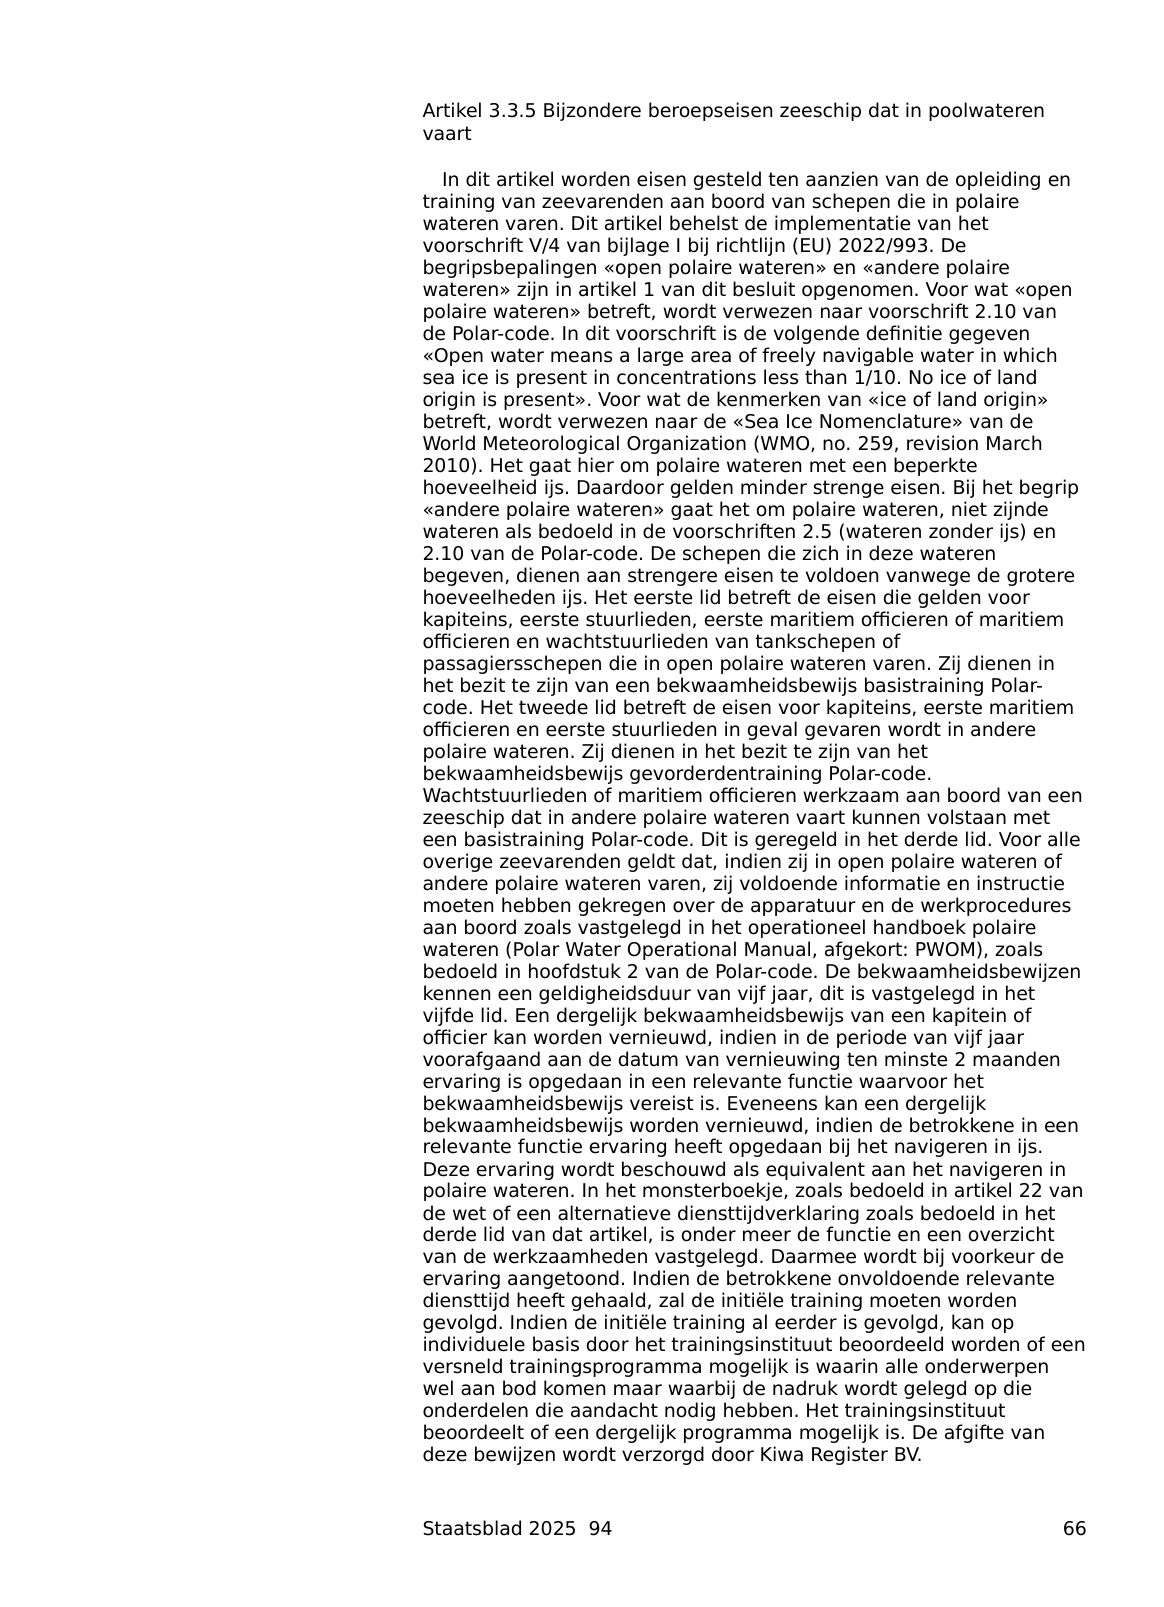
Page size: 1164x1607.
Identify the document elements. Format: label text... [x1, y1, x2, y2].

subtitle Artikel 3.3.5 Bijzondere beroepseisen zeeschip dat in poolwateren vaart [422, 100, 1087, 144]
text In dit artikel worden eisen gesteld ten aanzien van de opleiding en training van zeevarenden aan boord van schepen die in polaire wateren varen. Dit artikel behelst de implementatie van het voorschrift V/4 van bijlage I bij richtlijn (EU) 2022/993. De begripsbepalingen «open polaire wateren» en «andere polaire wateren» zijn in artikel 1 van dit besluit opgenomen. Voor wat «open polaire wateren» betreft, wordt verwezen naar voorschrift 2.10 van de Polar-code. In dit voorschrift is de volgende definitie gegeven «Open water means a large area of freely navigable water in which sea ice is present in concentrations less than 1/10. No ice of land origin is present». Voor wat de kenmerken van «ice of land origin» betreft, wordt verwezen naar de «Sea Ice Nomenclature» van de World Meteorological Organization (WMO, no. 259, revision March 2010). Het gaat hier om polaire wateren met een beperkte hoeveelheid ijs. Daardoor gelden minder strenge eisen. Bij het begrip «andere polaire wateren» gaat het om polaire wateren, niet zijnde wateren als bedoeld in de voorschriften 2.5 (wateren zonder ijs) en 2.10 van de Polar-code. De schepen die zich in deze wateren begeven, dienen aan strengere eisen te voldoen vanwege de grotere hoeveelheden ijs. Het eerste lid betreft de eisen die gelden voor kapiteins, eerste stuurlieden, eerste maritiem officieren of maritiem officieren en wachtstuurlieden van tankschepen of passagiersschepen die in open polaire wateren varen. Zij dienen in het bezit te zijn van een bekwaamheidsbewijs basistraining Polar-code. Het tweede lid betreft de eisen voor kapiteins, eerste maritiem officieren en eerste stuurlieden in geval gevaren wordt in andere polaire wateren. Zij dienen in het bezit te zijn van het bekwaamheidsbewijs gevorderdentraining Polar-code. Wachtstuurlieden of maritiem officieren werkzaam aan boord van een zeeschip dat in andere polaire wateren vaart kunnen volstaan met een basistraining Polar-code. Dit is geregeld in het derde lid. Voor alle overige zeevarenden geldt dat, indien zij in open polaire wateren of andere polaire wateren varen, zij voldoende informatie en instructie moeten hebben gekregen over de apparatuur en de werkprocedures aan boord zoals vastgelegd in het operationeel handboek polaire wateren (Polar Water Operational Manual, afgekort: PWOM), zoals bedoeld in hoofdstuk 2 van de Polar-code. De bekwaamheidsbewijzen kennen een geldigheidsduur van vijf jaar, dit is vastgelegd in het vijfde lid. Een dergelijk bekwaamheidsbewijs van een kapitein of officier kan worden vernieuwd, indien in de periode van vijf jaar voorafgaand aan de datum van vernieuwing ten minste 2 maanden ervaring is opgedaan in een relevante functie waarvoor het bekwaamheidsbewijs vereist is. Eveneens kan een dergelijk bekwaamheidsbewijs worden vernieuwd, indien de betrokkene in een relevante functie ervaring heeft opgedaan bij het navigeren in ijs. Deze ervaring wordt beschouwd als equivalent aan het navigeren in polaire wateren. In het monsterboekje, zoals bedoeld in artikel 22 van de wet of een alternatieve diensttijdverklaring zoals bedoeld in het derde lid van dat artikel, is onder meer de functie en een overzicht van de werkzaamheden vastgelegd. Daarmee wordt bij voorkeur de ervaring aangetoond. Indien de betrokkene onvoldoende relevante diensttijd heeft gehaald, zal de initiële training moeten worden gevolgd. Indien de initiële training al eerder is gevolgd, kan op individuele basis door het trainingsinstituut beoordeeld worden of een versneld trainingsprogramma mogelijk is waarin alle onderwerpen wel aan bod komen maar waarbij de nadruk wordt gelegd op die onderdelen die aandacht nodig hebben. Het trainingsinstituut beoordeelt of een dergelijk programma mogelijk is. De afgifte van deze bewijzen wordt verzorgd door Kiwa Register BV. [422, 169, 1087, 1466]
